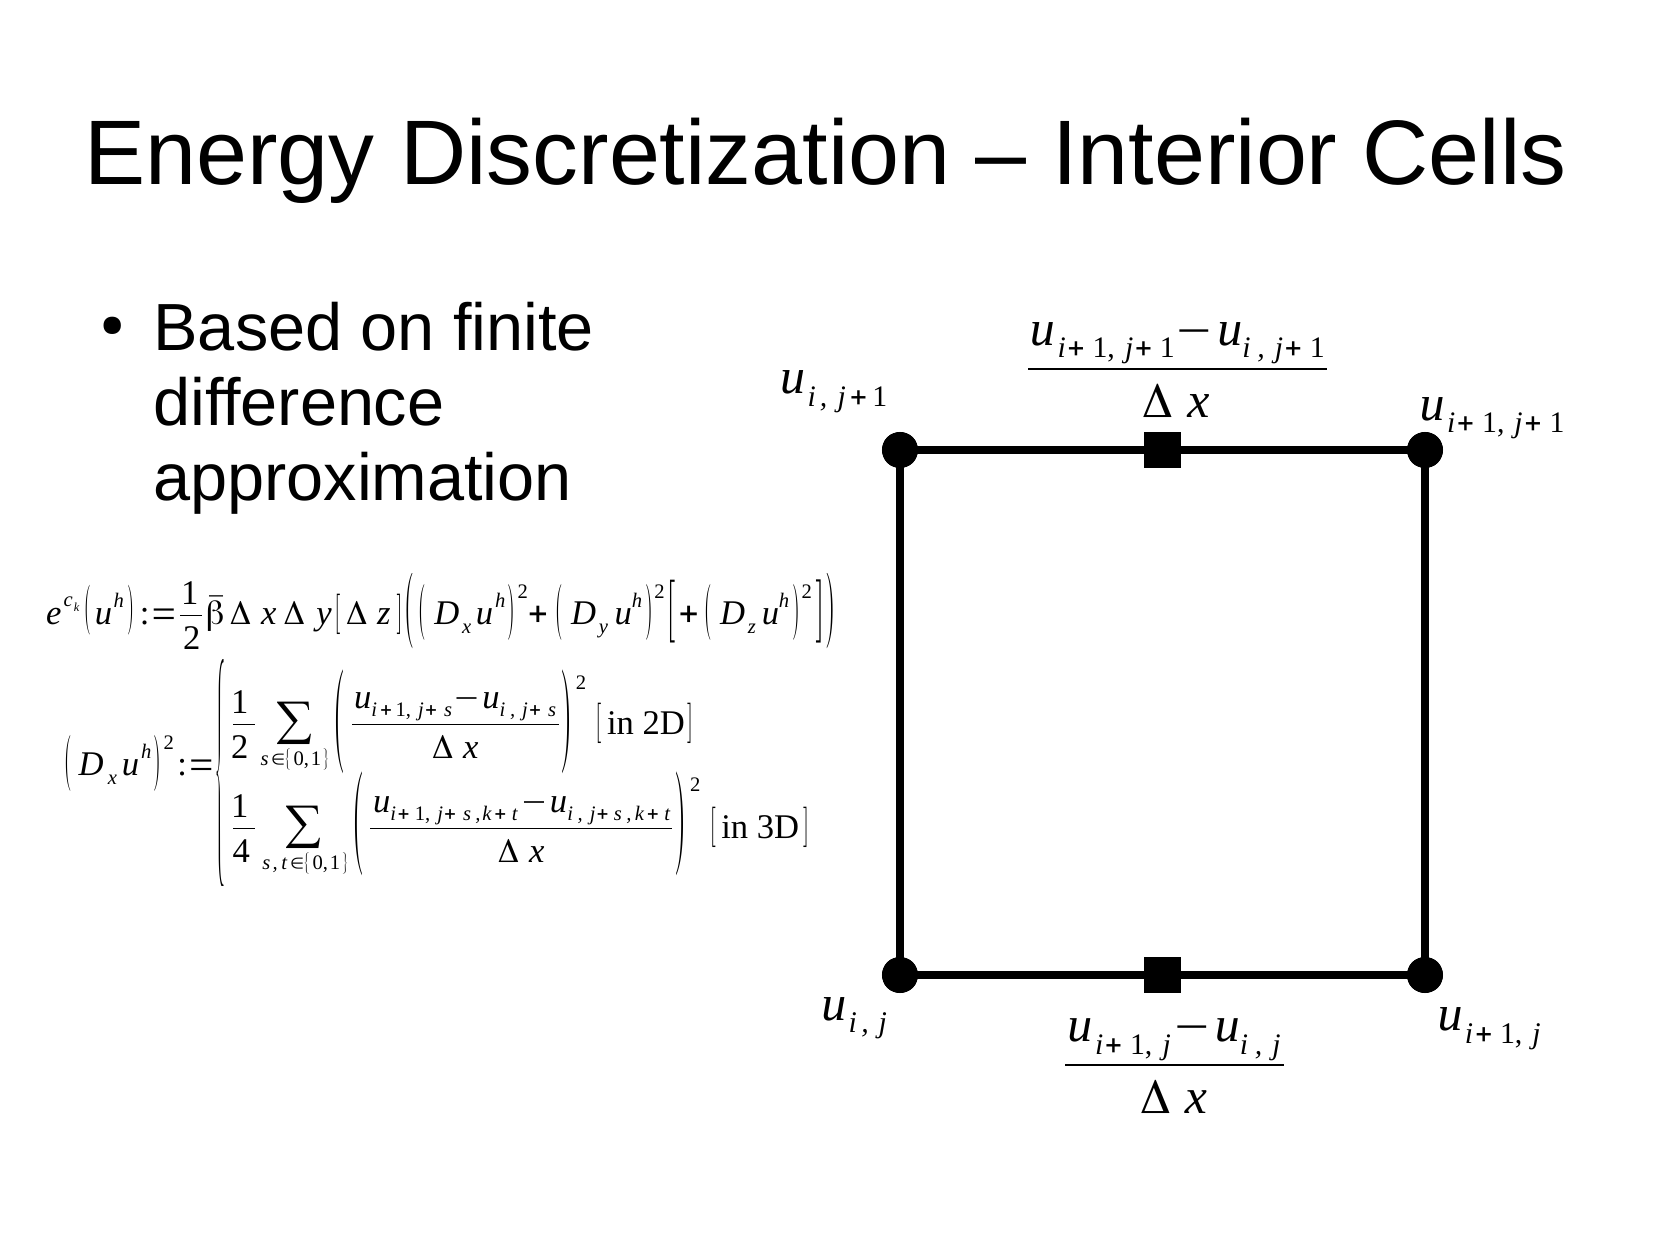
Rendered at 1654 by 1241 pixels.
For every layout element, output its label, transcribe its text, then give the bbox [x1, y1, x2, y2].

chart [808, 975, 901, 1040]
chart [1012, 300, 1342, 429]
chart [1406, 375, 1576, 440]
chart [767, 348, 901, 413]
chart [1050, 996, 1299, 1126]
title Energy Discretization – Interior Cells [82, 49, 1571, 257]
list Based on finite difference approximation [82, 290, 809, 563]
chart [56, 659, 818, 886]
chart [1425, 985, 1552, 1051]
chart [37, 573, 848, 658]
